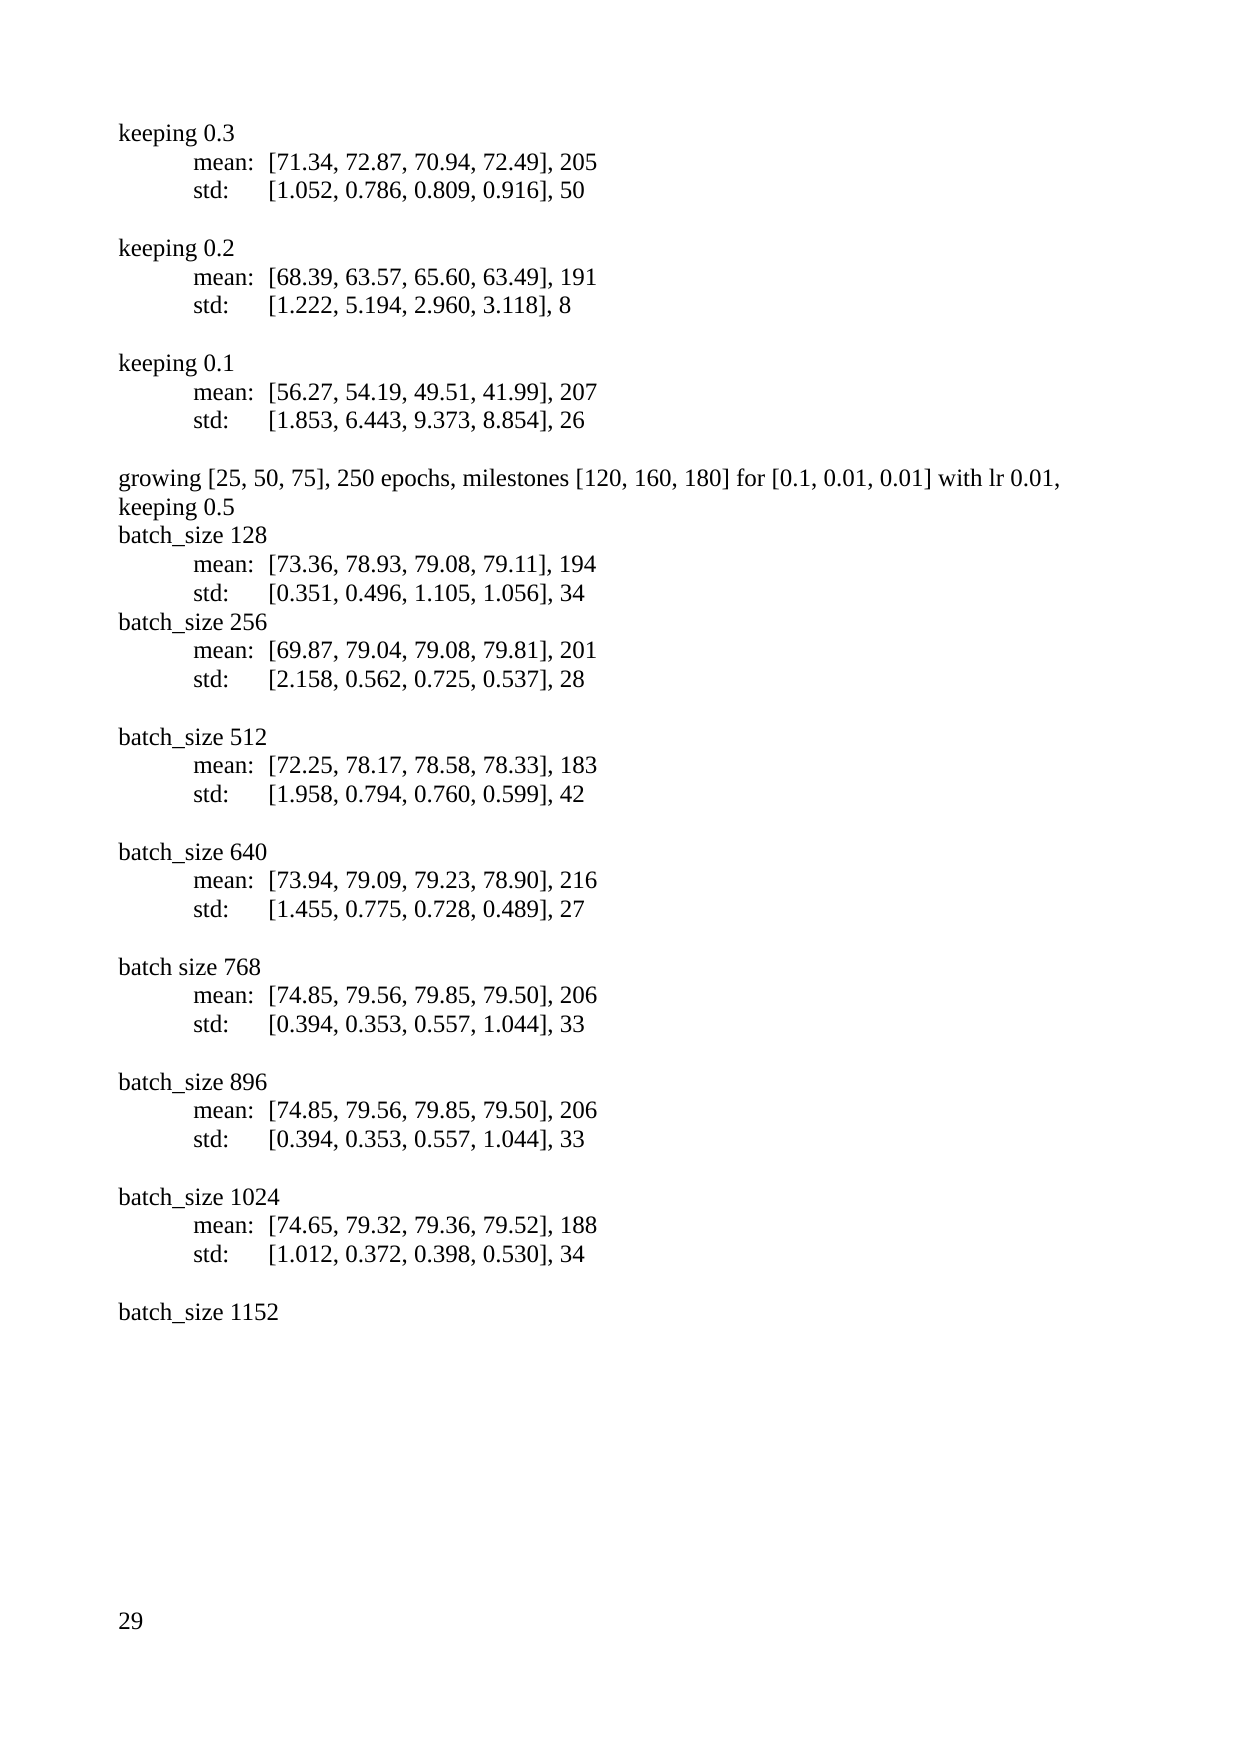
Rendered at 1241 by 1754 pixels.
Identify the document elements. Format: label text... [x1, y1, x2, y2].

text std: [1.012, 0.372, 0.398, 0.530], 34 [118, 1239, 1122, 1268]
text mean: [72.25, 78.17, 78.58, 78.33], 183 [118, 751, 1122, 779]
text mean: [71.34, 72.87, 70.94, 72.49], 205 [118, 147, 1122, 176]
text std: [2.158, 0.562, 0.725, 0.537], 28 [118, 664, 1122, 693]
text batch_size 512 [118, 722, 1122, 751]
text keeping 0.2 [118, 233, 1122, 262]
text keeping 0.1 [118, 348, 1122, 377]
text keeping 0.3 [118, 118, 1122, 147]
text std: [1.455, 0.775, 0.728, 0.489], 27 [118, 894, 1122, 923]
text mean: [56.27, 54.19, 49.51, 41.99], 207 [118, 377, 1122, 406]
text batch_size 640 [118, 837, 1122, 866]
text std: [0.394, 0.353, 0.557, 1.044], 33 [118, 1124, 1122, 1153]
text mean: [69.87, 79.04, 79.08, 79.81], 201 [118, 636, 1122, 664]
text std: [0.394, 0.353, 0.557, 1.044], 33 [118, 1009, 1122, 1038]
text std: [1.052, 0.786, 0.809, 0.916], 50 [118, 176, 1122, 204]
text batch_size 1152 [118, 1297, 1122, 1326]
text mean: [74.85, 79.56, 79.85, 79.50], 206 [118, 981, 1122, 1009]
text growing [25, 50, 75], 250 epochs, milestones [120, 160, 180] for [0.1, 0.01, 0.01] with lr 0.01, keeping 0.5 [118, 463, 1122, 521]
text mean: [74.65, 79.32, 79.36, 79.52], 188 [118, 1211, 1122, 1239]
text mean: [73.94, 79.09, 79.23, 78.90], 216 [118, 866, 1122, 894]
text batch_size 128 [118, 521, 1122, 549]
text batch size 768 [118, 952, 1122, 981]
text batch_size 256 [118, 607, 1122, 636]
text std: [0.351, 0.496, 1.105, 1.056], 34 [118, 578, 1122, 607]
text mean: [74.85, 79.56, 79.85, 79.50], 206 [118, 1096, 1122, 1124]
text std: [1.222, 5.194, 2.960, 3.118], 8 [118, 291, 1122, 319]
text mean: [73.36, 78.93, 79.08, 79.11], 194 [118, 549, 1122, 578]
text batch_size 896 [118, 1067, 1122, 1096]
text std: [1.958, 0.794, 0.760, 0.599], 42 [118, 779, 1122, 808]
text batch_size 1024 [118, 1182, 1122, 1211]
text std: [1.853, 6.443, 9.373, 8.854], 26 [118, 406, 1122, 434]
text mean: [68.39, 63.57, 65.60, 63.49], 191 [118, 262, 1122, 291]
